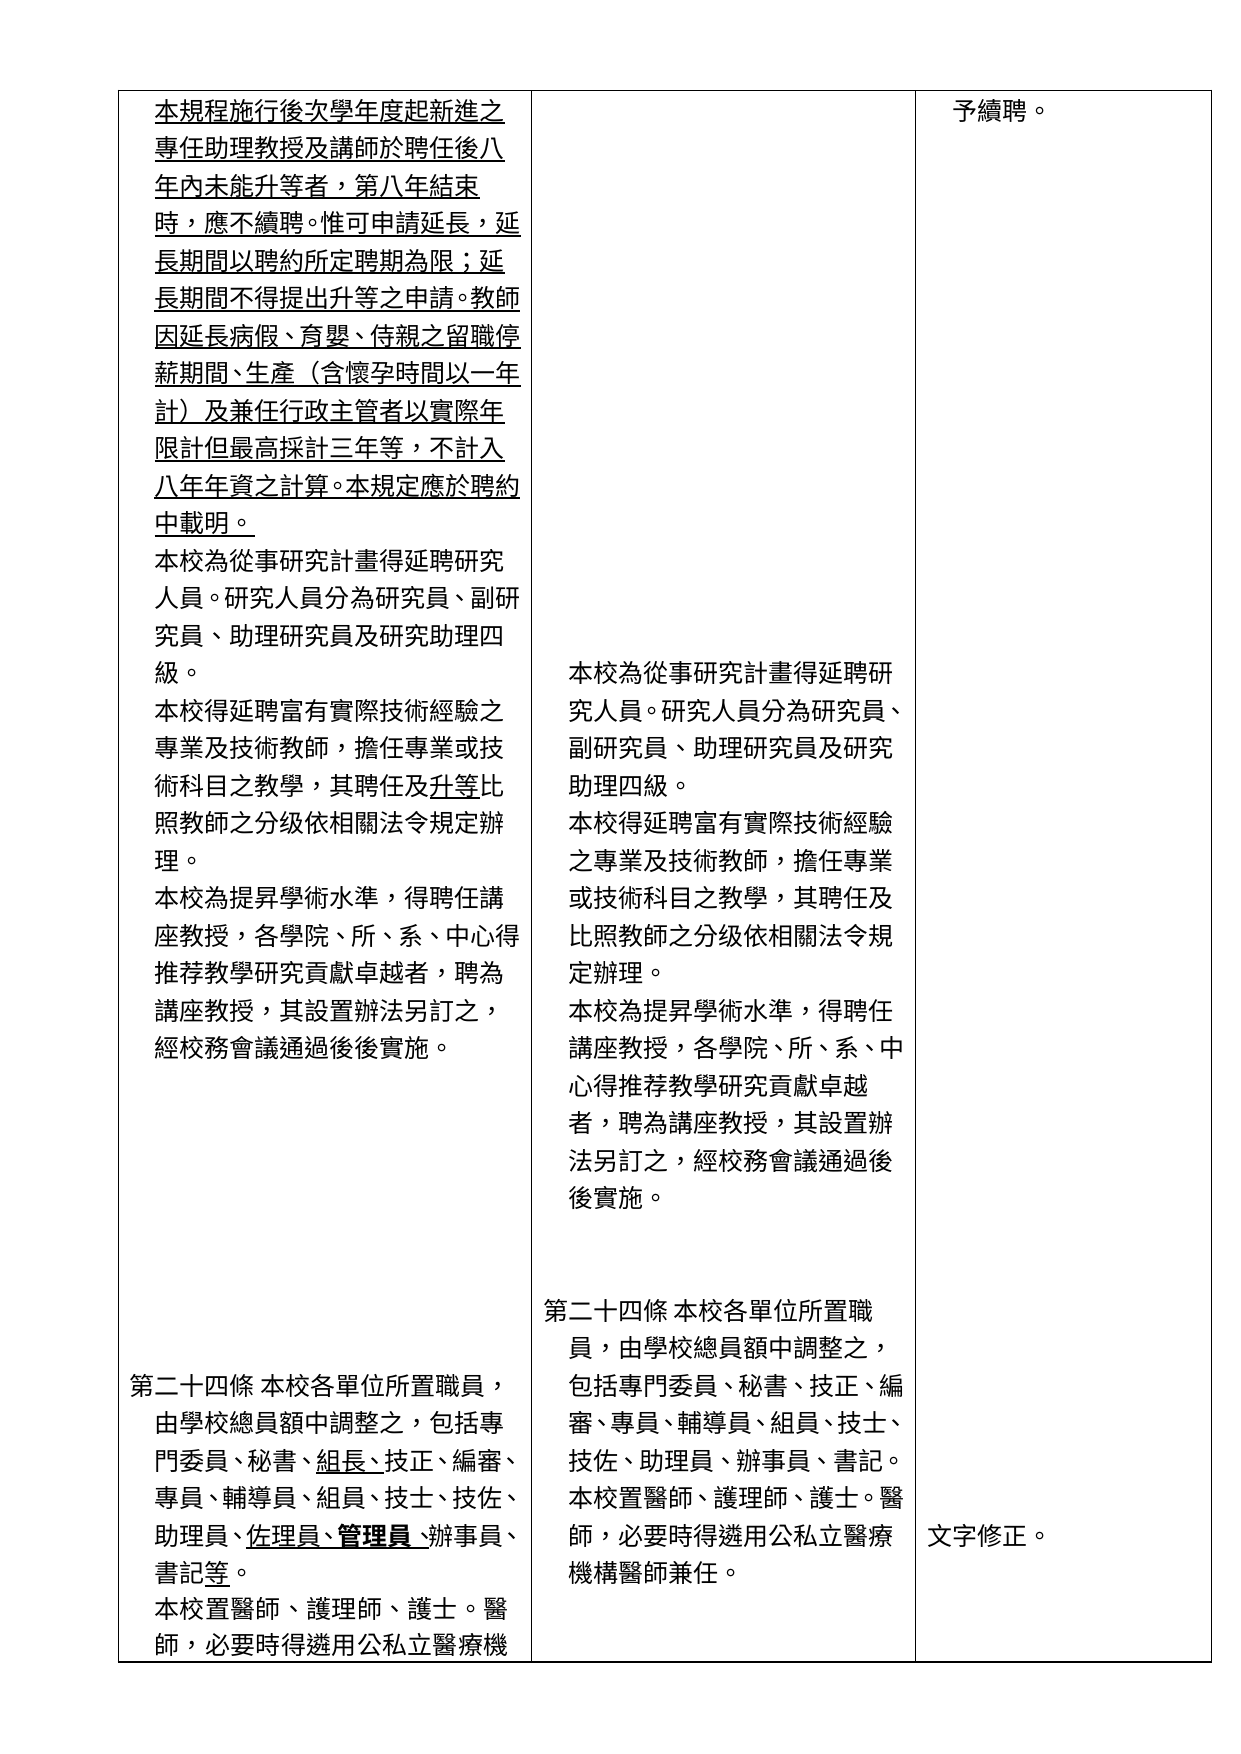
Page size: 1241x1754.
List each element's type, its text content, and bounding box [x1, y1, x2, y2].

table_cell 予續聘。 文字修正。 [916, 91, 1211, 1661]
table_cell 本規程施行後次學年度起新進之專任助理教授及講師於聘任後八年內未能升等者，第八年結束時，應不續聘。惟可申請延長，延長期間以聘約所定聘期為限；延長期間不得提出升等之申請。教師因延長病假、育嬰、侍親之留職停薪期間、生產（含懷孕時間以一年計）及兼任行政主管者以實際年限計但最高採計三年等，不計入八年年資之計算。本規定應於聘約中載明。 本校為從事研究計畫得延聘研究人員。研究人員分為研究員、副研究員、助理研究員及研究助理四級。 本校得延聘富有實際技術經驗之專業及技術教師，擔任專業或技術科目之教學，其聘任及升等比照教師之分级依相關法令規定辦理。 本校為提昇學術水準，得聘任講座教授，各學院、所、系、中心得推荐教學研究貢獻卓越者，聘為講座教授，其設置辦法另訂之，經校務會議通過後後實施。 第二十四條 本校各單位所置職員，由學校總員額中調整之，包括專門委員、秘書、組長、技正、編審、專員、輔導員、組員、技士、技佐、助理員、佐理員、管理員、辦事員、書記等。 本校置醫師、護理師、護士。醫師，必要時得遴用公私立醫療機 [119, 91, 531, 1661]
table_cell 本校為從事研究計畫得延聘研究人員。研究人員分為研究員、副研究員、助理研究員及研究助理四級。 本校得延聘富有實際技術經驗之專業及技術教師，擔任專業或技術科目之教學，其聘任及比照教師之分级依相關法令規定辦理。 本校為提昇學術水準，得聘任講座教授，各學院、所、系、中心得推荐教學研究貢獻卓越者，聘為講座教授，其設置辦法另訂之，經校務會議通過後後實施。 第二十四條 本校各單位所置職員，由學校總員額中調整之，包括專門委員、秘書、技正、編審、專員、輔導員、組員、技士、技佐、助理員、辦事員、書記。 本校置醫師、護理師、護士。醫師，必要時得遴用公私立醫療機構醫師兼任。 [532, 91, 915, 1661]
